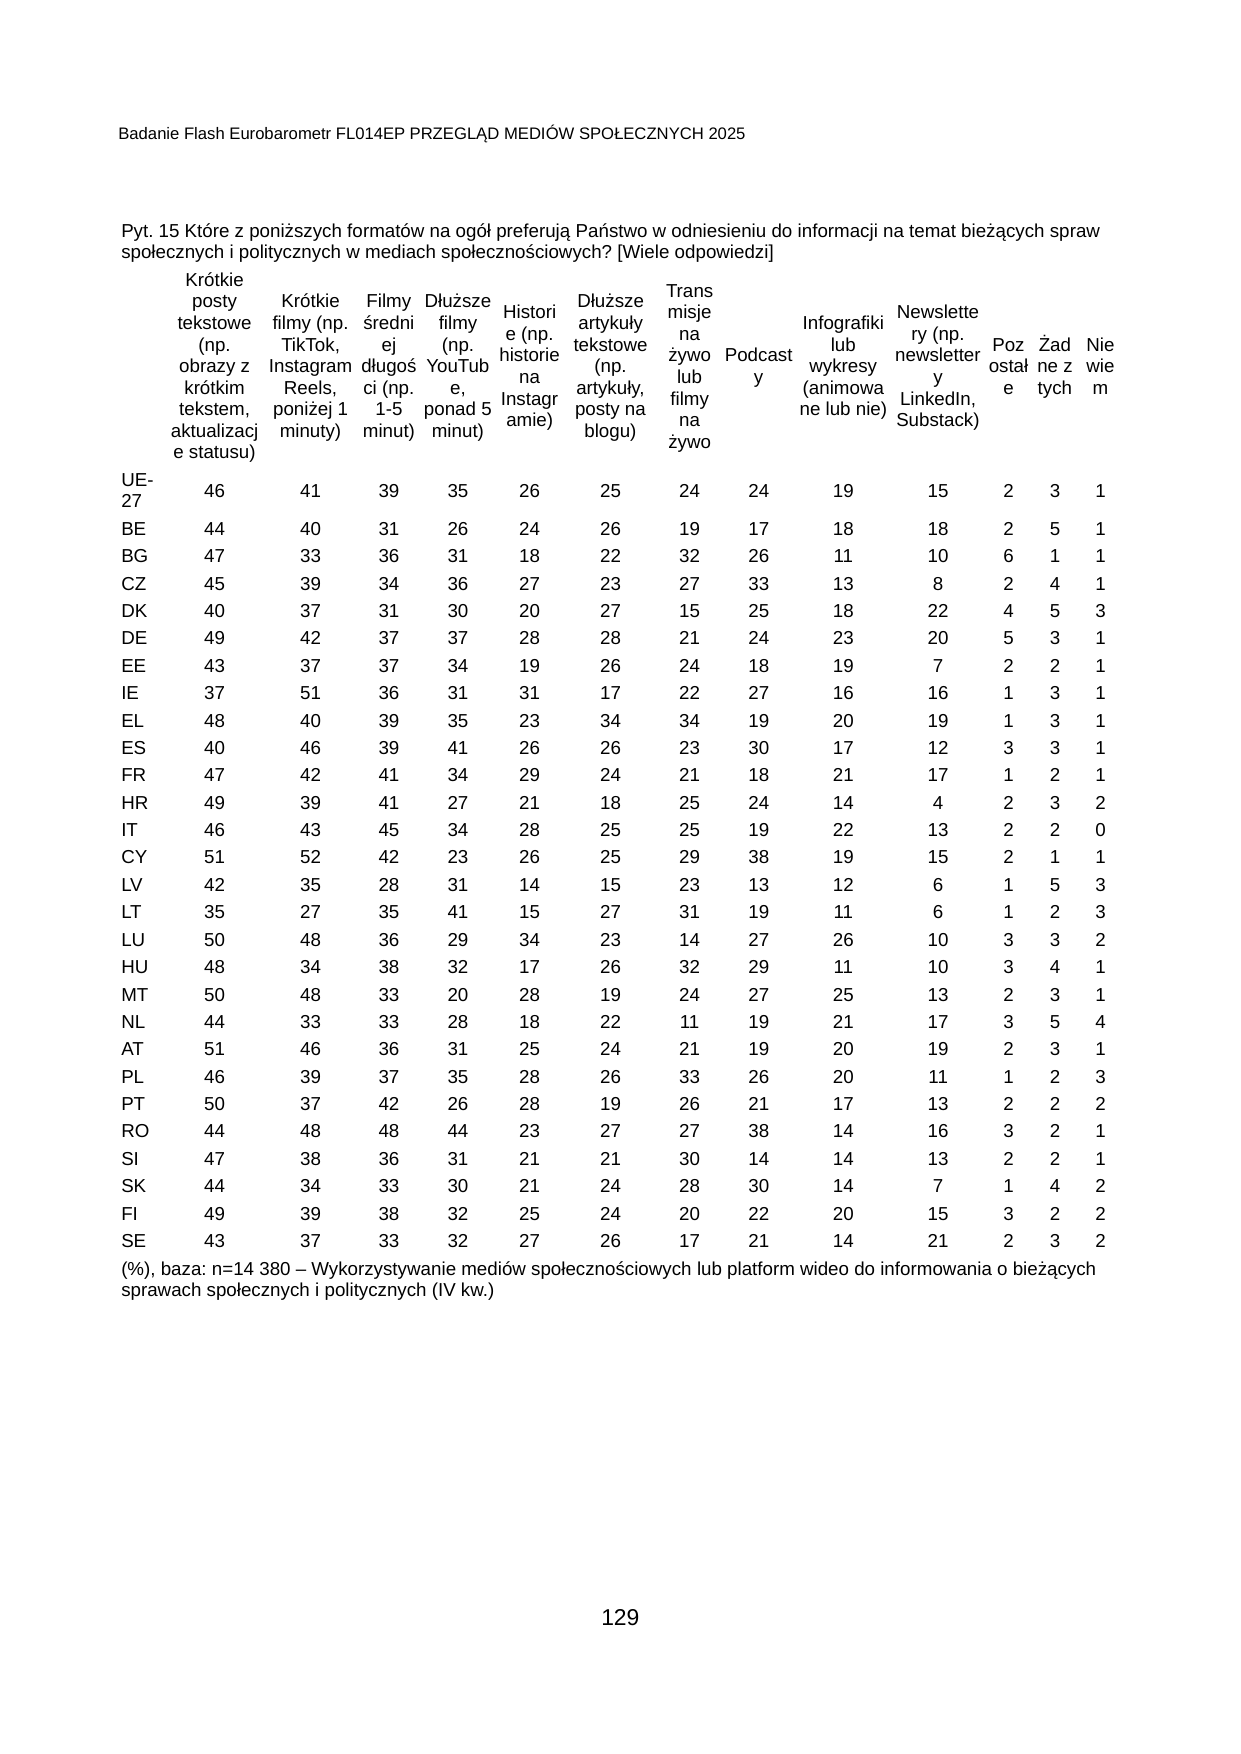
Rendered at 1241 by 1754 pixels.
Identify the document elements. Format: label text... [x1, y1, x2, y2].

table_cell 1 [1078, 844, 1123, 871]
table_cell 23 [657, 871, 722, 898]
table_cell 4 [1078, 1008, 1123, 1035]
table_cell 24 [657, 980, 722, 1008]
table_cell 2 [1032, 1118, 1078, 1145]
table_cell 43 [165, 1227, 263, 1254]
table_cell 13 [795, 570, 891, 597]
table_cell 3 [1032, 679, 1078, 706]
table_cell 14 [795, 789, 891, 816]
table_cell 28 [495, 1090, 563, 1117]
table_cell 37 [264, 1227, 357, 1254]
table_cell 5 [1032, 1008, 1078, 1035]
table_cell 38 [722, 1118, 795, 1145]
table_cell 33 [357, 980, 420, 1008]
table_cell 26 [657, 1090, 722, 1117]
table_cell PL [118, 1063, 165, 1090]
table_cell 25 [495, 1200, 563, 1227]
table_cell 1 [985, 871, 1032, 898]
table_cell 2 [1032, 1063, 1078, 1090]
table_cell 1 [1078, 652, 1123, 679]
table_cell Newslettery (np. newslettery LinkedIn, Substack) [891, 266, 985, 466]
table_cell 39 [264, 789, 357, 816]
table_cell 26 [420, 515, 495, 542]
table_cell 41 [264, 466, 357, 515]
table_cell 52 [264, 844, 357, 871]
table_cell 51 [165, 1035, 263, 1063]
table_cell 22 [722, 1200, 795, 1227]
table_cell 4 [1032, 953, 1078, 980]
table_cell Nie wiem [1078, 266, 1123, 466]
table_cell 2 [1078, 1172, 1123, 1199]
table_cell 27 [722, 980, 795, 1008]
table_cell 49 [165, 624, 263, 652]
table_cell 20 [657, 1200, 722, 1227]
table_cell FI [118, 1200, 165, 1227]
table_cell 19 [564, 1090, 657, 1117]
table_cell 28 [495, 1063, 563, 1090]
table_cell 11 [795, 898, 891, 926]
table_cell 46 [264, 1035, 357, 1063]
table_cell 51 [264, 679, 357, 706]
table_cell 51 [165, 844, 263, 871]
table_cell 26 [420, 1090, 495, 1117]
table_cell 34 [264, 1172, 357, 1199]
table_cell 32 [420, 1227, 495, 1254]
table_cell 2 [1032, 652, 1078, 679]
table_cell 35 [420, 1063, 495, 1090]
table_cell IE [118, 679, 165, 706]
table_cell 40 [165, 597, 263, 624]
table_cell 24 [722, 789, 795, 816]
table_cell FR [118, 761, 165, 789]
table_cell 2 [985, 652, 1032, 679]
table_cell 3 [985, 734, 1032, 761]
table_cell 22 [564, 1008, 657, 1035]
table_cell 41 [420, 898, 495, 926]
table_cell 19 [891, 706, 985, 734]
table_cell 24 [722, 624, 795, 652]
table_cell 14 [495, 871, 563, 898]
table_cell 36 [357, 542, 420, 569]
table_cell BG [118, 542, 165, 569]
table_cell Filmy średniej długości (np. 1-5 minut) [357, 266, 420, 466]
table_cell 1 [985, 706, 1032, 734]
table_cell SI [118, 1145, 165, 1172]
table_cell MT [118, 980, 165, 1008]
table_cell 37 [264, 652, 357, 679]
table_cell 3 [1032, 706, 1078, 734]
table_cell 24 [564, 1172, 657, 1199]
table_cell 33 [722, 570, 795, 597]
table_cell 7 [891, 652, 985, 679]
table_cell 4 [1032, 1172, 1078, 1199]
table_cell 24 [657, 652, 722, 679]
table_cell NL [118, 1008, 165, 1035]
table_cell 37 [264, 1090, 357, 1117]
table_cell 25 [564, 816, 657, 843]
table_cell 25 [564, 466, 657, 515]
table_cell CY [118, 844, 165, 871]
table_cell 35 [264, 871, 357, 898]
table_cell 18 [722, 652, 795, 679]
table_cell 41 [420, 734, 495, 761]
table_cell 46 [165, 1063, 263, 1090]
table_cell 21 [657, 1035, 722, 1063]
table_cell 37 [165, 679, 263, 706]
table_cell UE-27 [118, 466, 165, 515]
table_cell 24 [657, 466, 722, 515]
table_cell 19 [722, 898, 795, 926]
table_cell 40 [165, 734, 263, 761]
table_cell 45 [165, 570, 263, 597]
table_cell 29 [420, 926, 495, 953]
table_cell 3 [1032, 734, 1078, 761]
table_cell 44 [165, 1118, 263, 1145]
table_cell 48 [264, 1118, 357, 1145]
table_cell 33 [357, 1172, 420, 1199]
table_cell 36 [420, 570, 495, 597]
table_cell 38 [357, 1200, 420, 1227]
table_cell 1 [1032, 542, 1078, 569]
table_cell 27 [420, 789, 495, 816]
table_cell 24 [495, 515, 563, 542]
table_cell 29 [722, 953, 795, 980]
table_cell 37 [357, 624, 420, 652]
table_cell 15 [495, 898, 563, 926]
table_cell 17 [722, 515, 795, 542]
table_cell 30 [420, 597, 495, 624]
table_cell 31 [357, 515, 420, 542]
table_cell 2 [1078, 1200, 1123, 1227]
table_cell 44 [165, 1172, 263, 1199]
table_cell 2 [985, 570, 1032, 597]
table_cell 4 [1032, 570, 1078, 597]
table_cell 19 [722, 816, 795, 843]
table_cell 1 [1078, 542, 1123, 569]
table_cell RO [118, 1118, 165, 1145]
table_cell 28 [564, 624, 657, 652]
table_cell 17 [657, 1227, 722, 1254]
table_cell Podcasty [722, 266, 795, 466]
table_cell LT [118, 898, 165, 926]
table_cell Żadne z tych [1032, 266, 1078, 466]
table_cell 2 [1032, 1200, 1078, 1227]
table_cell 18 [795, 515, 891, 542]
table_cell 27 [564, 898, 657, 926]
table_cell 14 [795, 1172, 891, 1199]
table_cell 1 [985, 761, 1032, 789]
table_cell 19 [891, 1035, 985, 1063]
table_cell 45 [357, 816, 420, 843]
table_cell 2 [1032, 898, 1078, 926]
table_cell 1 [1078, 515, 1123, 542]
table_cell 5 [1032, 597, 1078, 624]
table_cell 39 [357, 466, 420, 515]
table_cell 17 [564, 679, 657, 706]
table_cell 4 [985, 597, 1032, 624]
table_cell IT [118, 816, 165, 843]
table_cell 40 [264, 706, 357, 734]
table_cell 23 [420, 844, 495, 871]
table_cell 35 [165, 898, 263, 926]
table_cell 8 [891, 570, 985, 597]
table_cell 42 [264, 761, 357, 789]
table_cell 3 [1078, 1063, 1123, 1090]
table_cell 20 [420, 980, 495, 1008]
table_cell 2 [1032, 1145, 1078, 1172]
table_cell 32 [657, 542, 722, 569]
table_cell 13 [891, 980, 985, 1008]
table_cell 21 [657, 624, 722, 652]
table_header Pyt. 15 Które z poniższych formatów na ogół preferują Państwo w odniesieniu do informacji na temat bieżących spraw społecznych i politycznych w mediach społecznościowych? [Wiele odpowiedzi] [118, 217, 1123, 266]
table_cell 34 [420, 652, 495, 679]
table_cell (%), baza: n=14 380 – Wykorzystywanie mediów społecznościowych lub platform wideo do informowania o bieżących sprawach społecznych i politycznych (IV kw.) [118, 1254, 1123, 1303]
table_cell 39 [264, 570, 357, 597]
table_cell 20 [495, 597, 563, 624]
table_cell 36 [357, 1035, 420, 1063]
table_cell 42 [165, 871, 263, 898]
table_cell 26 [564, 953, 657, 980]
table_cell 16 [891, 1118, 985, 1145]
table_cell 31 [420, 679, 495, 706]
table_cell 26 [495, 466, 563, 515]
table_cell Transmisje na żywo lub filmy na żywo [657, 266, 722, 466]
table_cell 15 [564, 871, 657, 898]
table_cell 34 [264, 953, 357, 980]
table_cell 19 [657, 515, 722, 542]
table_cell 1 [1078, 466, 1123, 515]
table_cell 48 [264, 926, 357, 953]
table_cell 42 [264, 624, 357, 652]
table_cell [118, 266, 165, 466]
table_cell 38 [722, 844, 795, 871]
table_cell 21 [722, 1227, 795, 1254]
table_cell 5 [985, 624, 1032, 652]
table_cell 32 [657, 953, 722, 980]
table_cell 26 [495, 734, 563, 761]
table_cell 1 [1078, 679, 1123, 706]
table_cell 25 [657, 789, 722, 816]
table_cell 46 [165, 466, 263, 515]
table_cell 1 [1078, 570, 1123, 597]
table_cell 19 [795, 844, 891, 871]
table_cell 41 [357, 761, 420, 789]
table_cell SE [118, 1227, 165, 1254]
table_cell Infografiki lub wykresy (animowane lub nie) [795, 266, 891, 466]
table_cell BE [118, 515, 165, 542]
table_cell 13 [722, 871, 795, 898]
table_cell 32 [420, 1200, 495, 1227]
table_cell 31 [420, 1035, 495, 1063]
table_cell 43 [264, 816, 357, 843]
table_cell 34 [564, 706, 657, 734]
table_cell ES [118, 734, 165, 761]
table_cell 41 [357, 789, 420, 816]
table_cell 14 [795, 1227, 891, 1254]
table_cell 2 [1078, 926, 1123, 953]
table_cell 1 [1078, 1035, 1123, 1063]
table_cell Krótkie posty tekstowe (np. obrazy z krótkim tekstem, aktualizacje statusu) [165, 266, 263, 466]
table_cell 2 [1078, 789, 1123, 816]
table_cell 22 [891, 597, 985, 624]
table_cell 3 [1078, 597, 1123, 624]
table_cell 21 [722, 1090, 795, 1117]
table_cell 33 [657, 1063, 722, 1090]
table_cell 21 [657, 761, 722, 789]
table_cell 21 [891, 1227, 985, 1254]
table_cell 34 [420, 816, 495, 843]
table_cell 38 [357, 953, 420, 980]
table_cell Dłuższe artykuły tekstowe (np. artykuły, posty na blogu) [564, 266, 657, 466]
table_cell 10 [891, 542, 985, 569]
table_cell 28 [495, 980, 563, 1008]
table_cell 2 [1078, 1227, 1123, 1254]
table_cell 17 [795, 1090, 891, 1117]
table_cell 34 [657, 706, 722, 734]
table_cell 27 [722, 679, 795, 706]
table_cell 43 [165, 652, 263, 679]
table_cell 0 [1078, 816, 1123, 843]
table_cell LV [118, 871, 165, 898]
table_cell 13 [891, 1090, 985, 1117]
table_cell 48 [165, 706, 263, 734]
table_cell 3 [985, 926, 1032, 953]
table_cell Historie (np. historie na Instagramie) [495, 266, 563, 466]
table_cell 21 [564, 1145, 657, 1172]
table_cell 27 [564, 597, 657, 624]
table_cell 20 [795, 1200, 891, 1227]
table_cell 3 [1032, 926, 1078, 953]
table_cell 35 [357, 898, 420, 926]
table_cell 15 [891, 844, 985, 871]
table_cell 26 [564, 1227, 657, 1254]
table_cell 1 [1078, 953, 1123, 980]
table_cell 14 [657, 926, 722, 953]
table_cell 17 [891, 1008, 985, 1035]
table_cell 24 [722, 466, 795, 515]
table_cell 28 [357, 871, 420, 898]
table_cell CZ [118, 570, 165, 597]
table_cell 19 [722, 706, 795, 734]
table_cell 27 [495, 1227, 563, 1254]
table_cell 37 [420, 624, 495, 652]
table_cell 6 [891, 898, 985, 926]
table_cell 1 [1032, 844, 1078, 871]
table_cell 25 [657, 816, 722, 843]
table_cell 15 [891, 466, 985, 515]
table_cell 44 [165, 1008, 263, 1035]
table_cell 12 [795, 871, 891, 898]
table_cell 21 [495, 789, 563, 816]
table_cell 44 [165, 515, 263, 542]
table_cell 17 [495, 953, 563, 980]
table_cell 22 [657, 679, 722, 706]
table_cell 6 [891, 871, 985, 898]
table_cell 31 [657, 898, 722, 926]
table_cell 42 [357, 844, 420, 871]
table_cell 2 [985, 980, 1032, 1008]
table_cell 38 [264, 1145, 357, 1172]
table_cell 18 [795, 597, 891, 624]
table_cell 25 [564, 844, 657, 871]
table_cell EE [118, 652, 165, 679]
table_cell 2 [1078, 1090, 1123, 1117]
table_cell 10 [891, 953, 985, 980]
table_cell 36 [357, 926, 420, 953]
table_cell 1 [1078, 1118, 1123, 1145]
table_cell 24 [564, 761, 657, 789]
table_cell 2 [985, 844, 1032, 871]
table_cell 26 [564, 1063, 657, 1090]
table_cell 30 [657, 1145, 722, 1172]
table_cell 1 [1078, 706, 1123, 734]
table_cell 27 [564, 1118, 657, 1145]
table_cell 20 [795, 1063, 891, 1090]
table_cell 3 [1032, 980, 1078, 1008]
table_cell 19 [564, 980, 657, 1008]
table_cell 2 [985, 1227, 1032, 1254]
table_cell 27 [495, 570, 563, 597]
table_cell 11 [657, 1008, 722, 1035]
table_cell 32 [420, 953, 495, 980]
table_cell 7 [891, 1172, 985, 1199]
table_cell 46 [264, 734, 357, 761]
table_cell 3 [985, 1118, 1032, 1145]
table_cell SK [118, 1172, 165, 1199]
table_cell 14 [722, 1145, 795, 1172]
table_cell 25 [495, 1035, 563, 1063]
table_cell 19 [795, 466, 891, 515]
table_cell 1 [985, 1063, 1032, 1090]
table_cell 44 [420, 1118, 495, 1145]
table_cell 2 [985, 816, 1032, 843]
table_cell 1 [1078, 761, 1123, 789]
table_cell 33 [357, 1008, 420, 1035]
table_cell 16 [891, 679, 985, 706]
table_cell 30 [722, 1172, 795, 1199]
table_cell 19 [795, 652, 891, 679]
table_cell 36 [357, 1145, 420, 1172]
table_cell 3 [1032, 789, 1078, 816]
table_cell 5 [1032, 871, 1078, 898]
table_cell 26 [795, 926, 891, 953]
table_cell 23 [657, 734, 722, 761]
table_cell 6 [985, 542, 1032, 569]
table_cell 29 [657, 844, 722, 871]
table_cell 21 [795, 1008, 891, 1035]
table_cell 34 [495, 926, 563, 953]
table_cell 1 [985, 1172, 1032, 1199]
table_cell 31 [420, 1145, 495, 1172]
table_cell 15 [891, 1200, 985, 1227]
table_cell 1 [985, 679, 1032, 706]
table_cell 28 [495, 816, 563, 843]
table_cell 2 [985, 1090, 1032, 1117]
table_cell 35 [420, 706, 495, 734]
table_cell 30 [420, 1172, 495, 1199]
table_cell 23 [495, 706, 563, 734]
table_cell 28 [657, 1172, 722, 1199]
table_cell 31 [357, 597, 420, 624]
table_cell 48 [357, 1118, 420, 1145]
table_cell AT [118, 1035, 165, 1063]
table_cell Pozostałe [985, 266, 1032, 466]
table_cell 31 [495, 679, 563, 706]
table_cell 31 [420, 871, 495, 898]
table_cell 18 [891, 515, 985, 542]
table_cell 37 [357, 652, 420, 679]
table_cell Dłuższe filmy (np. YouTube, ponad 5 minut) [420, 266, 495, 466]
table_cell 26 [722, 1063, 795, 1090]
table_cell 18 [495, 1008, 563, 1035]
table_cell 42 [357, 1090, 420, 1117]
table_cell 40 [264, 515, 357, 542]
table_cell 27 [722, 926, 795, 953]
table_cell 35 [420, 466, 495, 515]
table_cell 24 [564, 1035, 657, 1063]
table_cell 3 [1078, 898, 1123, 926]
table_cell 22 [564, 542, 657, 569]
table_cell 31 [420, 542, 495, 569]
table_cell 4 [891, 789, 985, 816]
table_cell 3 [1032, 1227, 1078, 1254]
table_cell 2 [1032, 1090, 1078, 1117]
table_cell 3 [985, 1200, 1032, 1227]
table_cell 18 [495, 542, 563, 569]
table_cell 23 [564, 570, 657, 597]
table_cell 33 [264, 1008, 357, 1035]
table_cell 11 [891, 1063, 985, 1090]
table_cell PT [118, 1090, 165, 1117]
table_cell 37 [264, 597, 357, 624]
table_cell 27 [264, 898, 357, 926]
table_cell 11 [795, 542, 891, 569]
table_cell 26 [564, 652, 657, 679]
table_cell 39 [264, 1063, 357, 1090]
table_cell 47 [165, 1145, 263, 1172]
table_cell 23 [795, 624, 891, 652]
table_cell 50 [165, 926, 263, 953]
table_cell 19 [495, 652, 563, 679]
table_cell 11 [795, 953, 891, 980]
table_cell 28 [420, 1008, 495, 1035]
table_cell 2 [1032, 761, 1078, 789]
table_cell 37 [357, 1063, 420, 1090]
table_cell 27 [657, 570, 722, 597]
table_cell 50 [165, 980, 263, 1008]
table_cell 21 [495, 1172, 563, 1199]
table_cell 48 [264, 980, 357, 1008]
table_cell 39 [264, 1200, 357, 1227]
table_cell DK [118, 597, 165, 624]
table_cell 13 [891, 816, 985, 843]
table_cell 22 [795, 816, 891, 843]
table_cell 23 [495, 1118, 563, 1145]
table_cell 2 [985, 1035, 1032, 1063]
table_cell 26 [495, 844, 563, 871]
table_cell 19 [722, 1008, 795, 1035]
table_cell Krótkie filmy (np. TikTok, Instagram Reels, poniżej 1 minuty) [264, 266, 357, 466]
table_cell 48 [165, 953, 263, 980]
table_cell 2 [985, 466, 1032, 515]
table_cell 17 [795, 734, 891, 761]
table_cell 47 [165, 761, 263, 789]
table_cell 3 [1032, 1035, 1078, 1063]
table_cell 2 [985, 515, 1032, 542]
table_cell 10 [891, 926, 985, 953]
table_cell 3 [1078, 871, 1123, 898]
table_cell 49 [165, 789, 263, 816]
table_cell 20 [795, 706, 891, 734]
table_cell 25 [722, 597, 795, 624]
table_cell 26 [564, 515, 657, 542]
table_cell 27 [657, 1118, 722, 1145]
table_cell 14 [795, 1145, 891, 1172]
table_cell 28 [495, 624, 563, 652]
table_cell 21 [795, 761, 891, 789]
table_cell HU [118, 953, 165, 980]
table_cell 17 [891, 761, 985, 789]
table_cell 3 [1032, 624, 1078, 652]
table_cell 50 [165, 1090, 263, 1117]
table_cell 16 [795, 679, 891, 706]
table_cell 3 [985, 1008, 1032, 1035]
table_cell 15 [657, 597, 722, 624]
table_cell 34 [420, 761, 495, 789]
table_cell 3 [985, 953, 1032, 980]
table_cell 49 [165, 1200, 263, 1227]
table_cell 19 [722, 1035, 795, 1063]
table_cell 26 [564, 734, 657, 761]
table_cell 1 [985, 898, 1032, 926]
table_cell 39 [357, 734, 420, 761]
table_cell 1 [1078, 1145, 1123, 1172]
table_cell 2 [985, 789, 1032, 816]
table_cell 20 [891, 624, 985, 652]
table_cell 20 [795, 1035, 891, 1063]
table_cell 18 [722, 761, 795, 789]
table_cell 12 [891, 734, 985, 761]
table_cell 34 [357, 570, 420, 597]
table_cell 2 [1032, 816, 1078, 843]
table_cell 18 [564, 789, 657, 816]
table_cell 26 [722, 542, 795, 569]
table_cell DE [118, 624, 165, 652]
table_cell 14 [795, 1118, 891, 1145]
table_cell 21 [495, 1145, 563, 1172]
table_cell EL [118, 706, 165, 734]
table_cell 13 [891, 1145, 985, 1172]
table_cell 47 [165, 542, 263, 569]
table_cell 36 [357, 679, 420, 706]
table_cell 5 [1032, 515, 1078, 542]
table_cell 3 [1032, 466, 1078, 515]
table_cell 33 [357, 1227, 420, 1254]
table_cell 23 [564, 926, 657, 953]
table_cell LU [118, 926, 165, 953]
table_cell 1 [1078, 624, 1123, 652]
table_cell 24 [564, 1200, 657, 1227]
table_cell 25 [795, 980, 891, 1008]
table_cell 1 [1078, 734, 1123, 761]
table_cell 33 [264, 542, 357, 569]
table_cell 2 [985, 1145, 1032, 1172]
table_cell 46 [165, 816, 263, 843]
table_cell 1 [1078, 980, 1123, 1008]
table_cell 39 [357, 706, 420, 734]
table_cell HR [118, 789, 165, 816]
table_cell 29 [495, 761, 563, 789]
table_cell 30 [722, 734, 795, 761]
